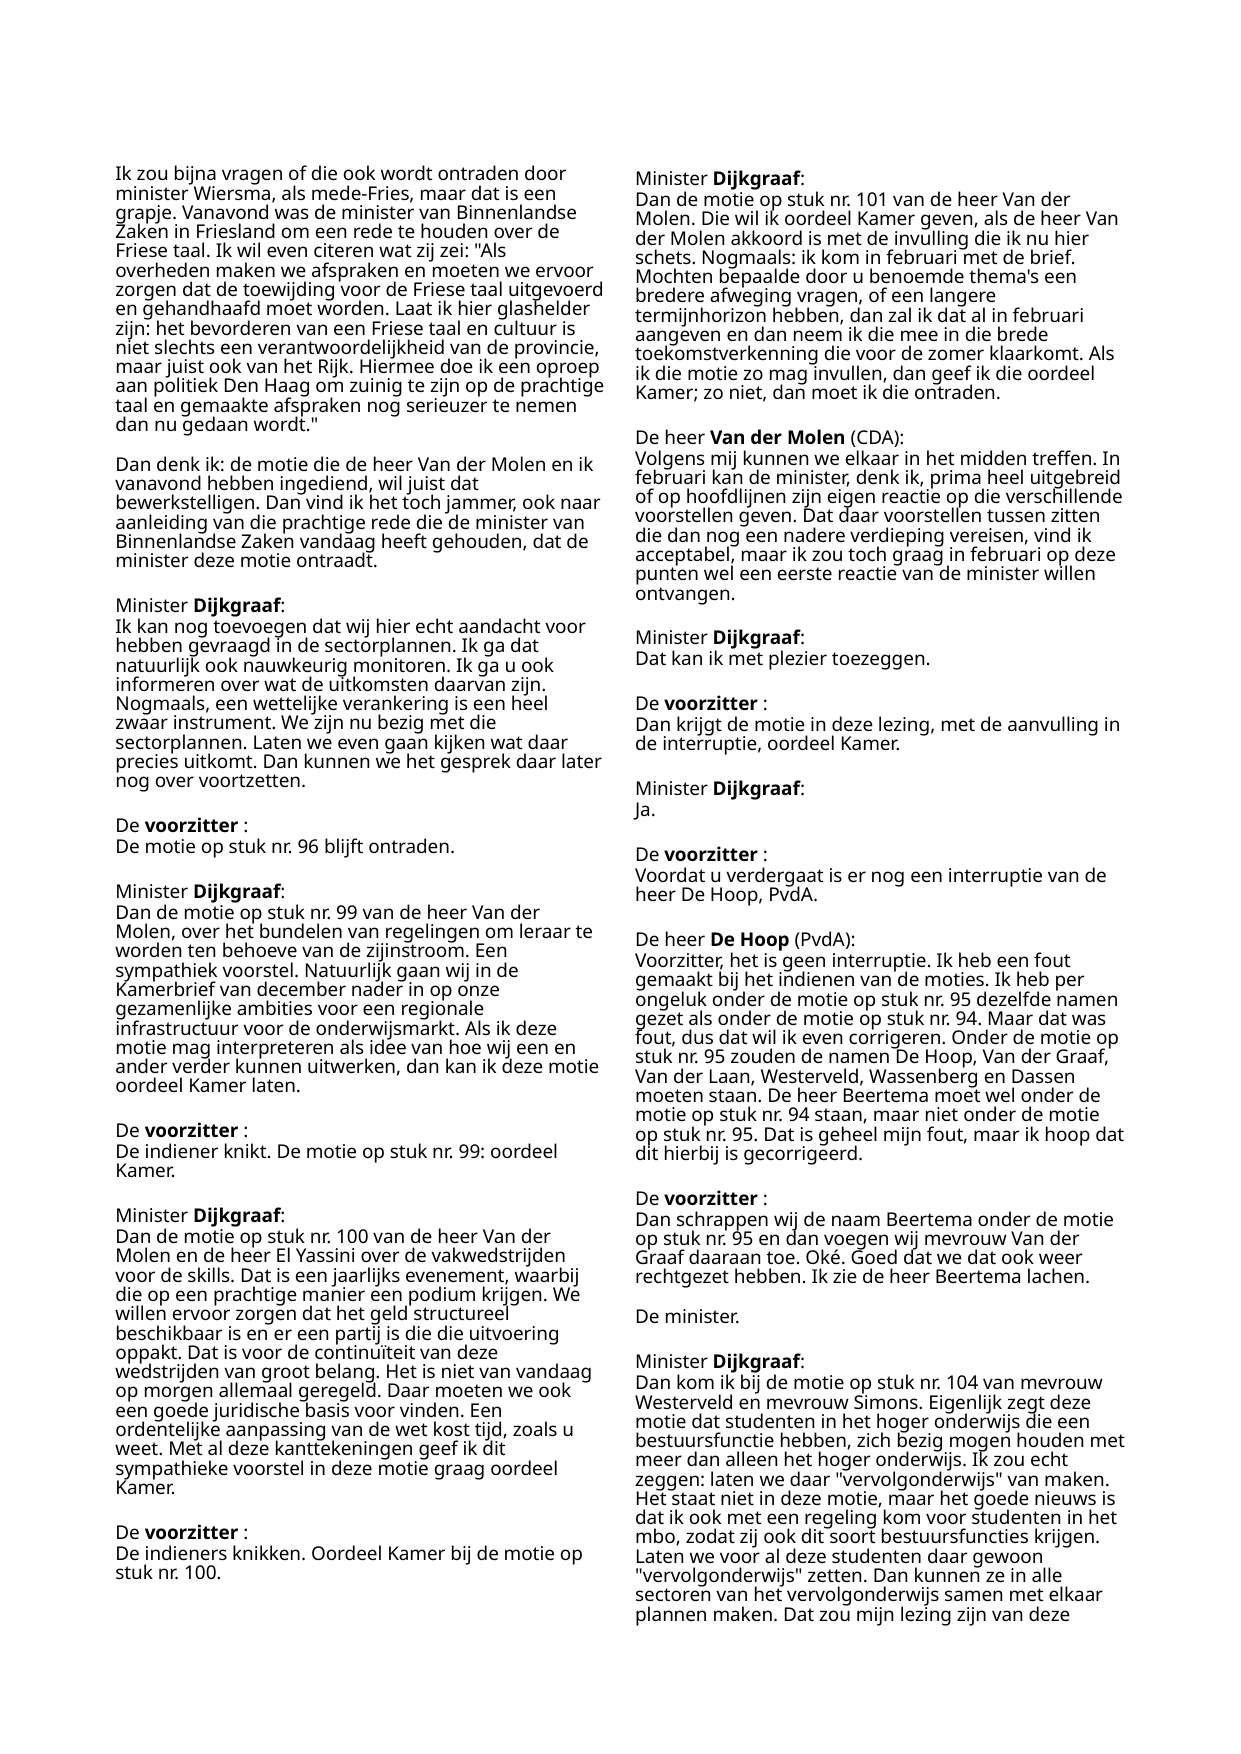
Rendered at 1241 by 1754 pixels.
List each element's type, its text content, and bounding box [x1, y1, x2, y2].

text Minister Dijkgraaf: [635, 1349, 1125, 1374]
text Dan de motie op stuk nr. 99 van de heer Van der Molen, over het bundelen van regelingen om leraar te worden ten behoeve van de zijinstroom. Een sympathiek voorstel. Natuurlijk gaan wij in de Kamerbrief van december nader in op onze gezamenlijke ambities voor een regionale infrastructuur voor de onderwijsmarkt. Als ik deze motie mag interpreteren als idee van hoe wij een en ander verder kunnen uitwerken, dan kan ik deze motie oordeel Kamer laten. [115, 904, 605, 1097]
text De indiener knikt. De motie op stuk nr. 99: oordeel Kamer. [115, 1143, 605, 1182]
text Voordat u verdergaat is er nog een interruptie van de heer De Hoop, PvdA. [635, 867, 1125, 906]
text Volgens mij kunnen we elkaar in het midden treffen. In februari kan de minister, denk ik, prima heel uitgebreid of op hoofdlijnen zijn eigen reactie op die verschillende voorstellen geven. Dat daar voorstellen tussen zitten die dan nog een nadere verdieping vereisen, vind ik acceptabel, maar ik zou toch graag in februari op deze punten wel een eerste reactie van de minister willen ontvangen. [635, 449, 1125, 604]
text De voorzitter : [635, 690, 1125, 716]
text Dan kom ik bij de motie op stuk nr. 104 van mevrouw Westerveld en mevrouw Simons. Eigenlijk zegt deze motie dat studenten in het hoger onderwijs die een bestuursfunctie hebben, zich bezig mogen houden met meer dan alleen het hoger onderwijs. Ik zou echt zeggen: laten we daar "vervolgonderwijs" van maken. Het staat niet in deze motie, maar het goede nieuws is dat ik ook met een regeling kom voor studenten in het mbo, zodat zij ook dit soort bestuursfuncties krijgen. Laten we voor al deze studenten daar gewoon "vervolgonderwijs" zetten. Dan kunnen ze in alle sectoren van het vervolgonderwijs samen met elkaar plannen maken. Dat zou mijn lezing zijn van deze [635, 1374, 1125, 1625]
text Minister Dijkgraaf: [115, 592, 605, 618]
text De heer De Hoop (PvdA): [635, 926, 1125, 952]
text Minister Dijkgraaf: [635, 776, 1125, 801]
text Minister Dijkgraaf: [635, 624, 1125, 650]
text Ja. [635, 801, 1125, 821]
text De voorzitter : [635, 1185, 1125, 1211]
text Dan schrappen wij de naam Beertema onder de motie op stuk nr. 95 en dan voegen wij mevrouw Van der Graaf daaraan toe. Oké. Goed dat we dat ook weer rechtgezet hebben. Ik zie de heer Beertema lachen. [635, 1211, 1125, 1288]
text Dan de motie op stuk nr. 100 van de heer Van der Molen en de heer El Yassini over de vakwedstrijden voor de skills. Dat is een jaarlijks evenement, waarbij die op een prachtige manier een podium krijgen. We willen ervoor zorgen dat het geld structureel beschikbaar is en er een partij is die die uitvoering oppakt. Dat is voor de continuïteit van deze wedstrijden van groot belang. Het is niet van vandaag op morgen allemaal geregeld. Daar moeten we ook een goede juridische basis voor vinden. Een ordentelijke aanpassing van de wet kost tijd, zoals u weet. Met al deze kanttekeningen geef ik dit sympathieke voorstel in deze motie graag oordeel Kamer. [115, 1228, 605, 1498]
text Minister Dijkgraaf: [635, 165, 1125, 191]
text De motie op stuk nr. 96 blijft ontraden. [115, 838, 605, 857]
text Dan krijgt de motie in deze lezing, met de aanvulling in de interruptie, oordeel Kamer. [635, 716, 1125, 755]
text Ik zou bijna vragen of die ook wordt ontraden door minister Wiersma, als mede-Fries, maar dat is een grapje. Vanavond was de minister van Binnenlandse Zaken in Friesland om een rede te houden over de Friese taal. Ik wil even citeren wat zij zei: "Als overheden maken we afspraken en moeten we ervoor zorgen dat de toewijding voor de Friese taal uitgevoerd en gehandhaafd moet worden. Laat ik hier glashelder zijn: het bevorderen van een Friese taal en cultuur is niet slechts een verantwoordelijkheid van de provincie, maar juist ook van het Rijk. Hiermee doe ik een oproep aan politiek Den Haag om zuinig te zijn op de prachtige taal en gemaakte afspraken nog serieuzer te nemen dan nu gedaan wordt." [115, 165, 605, 435]
text Dan denk ik: de motie die de heer Van der Molen en ik vanavond hebben ingediend, wil juist dat bewerkstelligen. Dan vind ik het toch jammer, ook naar aanleiding van die prachtige rede die de minister van Binnenlandse Zaken vandaag heeft gehouden, dat de minister deze motie ontraadt. [115, 456, 605, 571]
text De heer Van der Molen (CDA): [635, 424, 1125, 449]
text Ik kan nog toevoegen dat wij hier echt aandacht voor hebben gevraagd in de sectorplannen. Ik ga dat natuurlijk ook nauwkeurig monitoren. Ik ga u ook informeren over wat de uitkomsten daarvan zijn. Nogmaals, een wettelijke verankering is een heel zwaar instrument. We zijn nu bezig met die sectorplannen. Laten we even gaan kijken wat daar precies uitkomt. Dan kunnen we het gesprek daar later nog over voortzetten. [115, 618, 605, 791]
text De indieners knikken. Oordeel Kamer bij de motie op stuk nr. 100. [115, 1544, 605, 1583]
text Dat kan ik met plezier toezeggen. [635, 650, 1125, 669]
text Dan de motie op stuk nr. 101 van de heer Van der Molen. Die wil ik oordeel Kamer geven, als de heer Van der Molen akkoord is met de invulling die ik nu hier schets. Nogmaals: ik kom in februari met de brief. Mochten bepaalde door u benoemde thema's een bredere afweging vragen, of een langere termijnhorizon hebben, dan zal ik dat al in februari aangeven en dan neem ik die mee in die brede toekomstverkenning die voor de zomer klaarkomt. Als ik die motie zo mag invullen, dan geef ik die oordeel Kamer; zo niet, dan moet ik die ontraden. [635, 191, 1125, 403]
text De voorzitter : [115, 1117, 605, 1143]
text De voorzitter : [115, 812, 605, 838]
text De minister. [635, 1308, 1125, 1328]
text Minister Dijkgraaf: [115, 878, 605, 904]
text Voorzitter, het is geen interruptie. Ik heb een fout gemaakt bij het indienen van de moties. Ik heb per ongeluk onder de motie op stuk nr. 95 dezelfde namen gezet als onder de motie op stuk nr. 94. Maar dat was fout, dus dat wil ik even corrigeren. Onder de motie op stuk nr. 95 zouden de namen De Hoop, Van der Graaf, Van der Laan, Westerveld, Wassenberg en Dassen moeten staan. De heer Beertema moet wel onder de motie op stuk nr. 94 staan, maar niet onder de motie op stuk nr. 95. Dat is geheel mijn fout, maar ik hoop dat dit hierbij is gecorrigeerd. [635, 952, 1125, 1164]
text De voorzitter : [115, 1519, 605, 1544]
text Minister Dijkgraaf: [115, 1202, 605, 1228]
text De voorzitter : [635, 841, 1125, 867]
